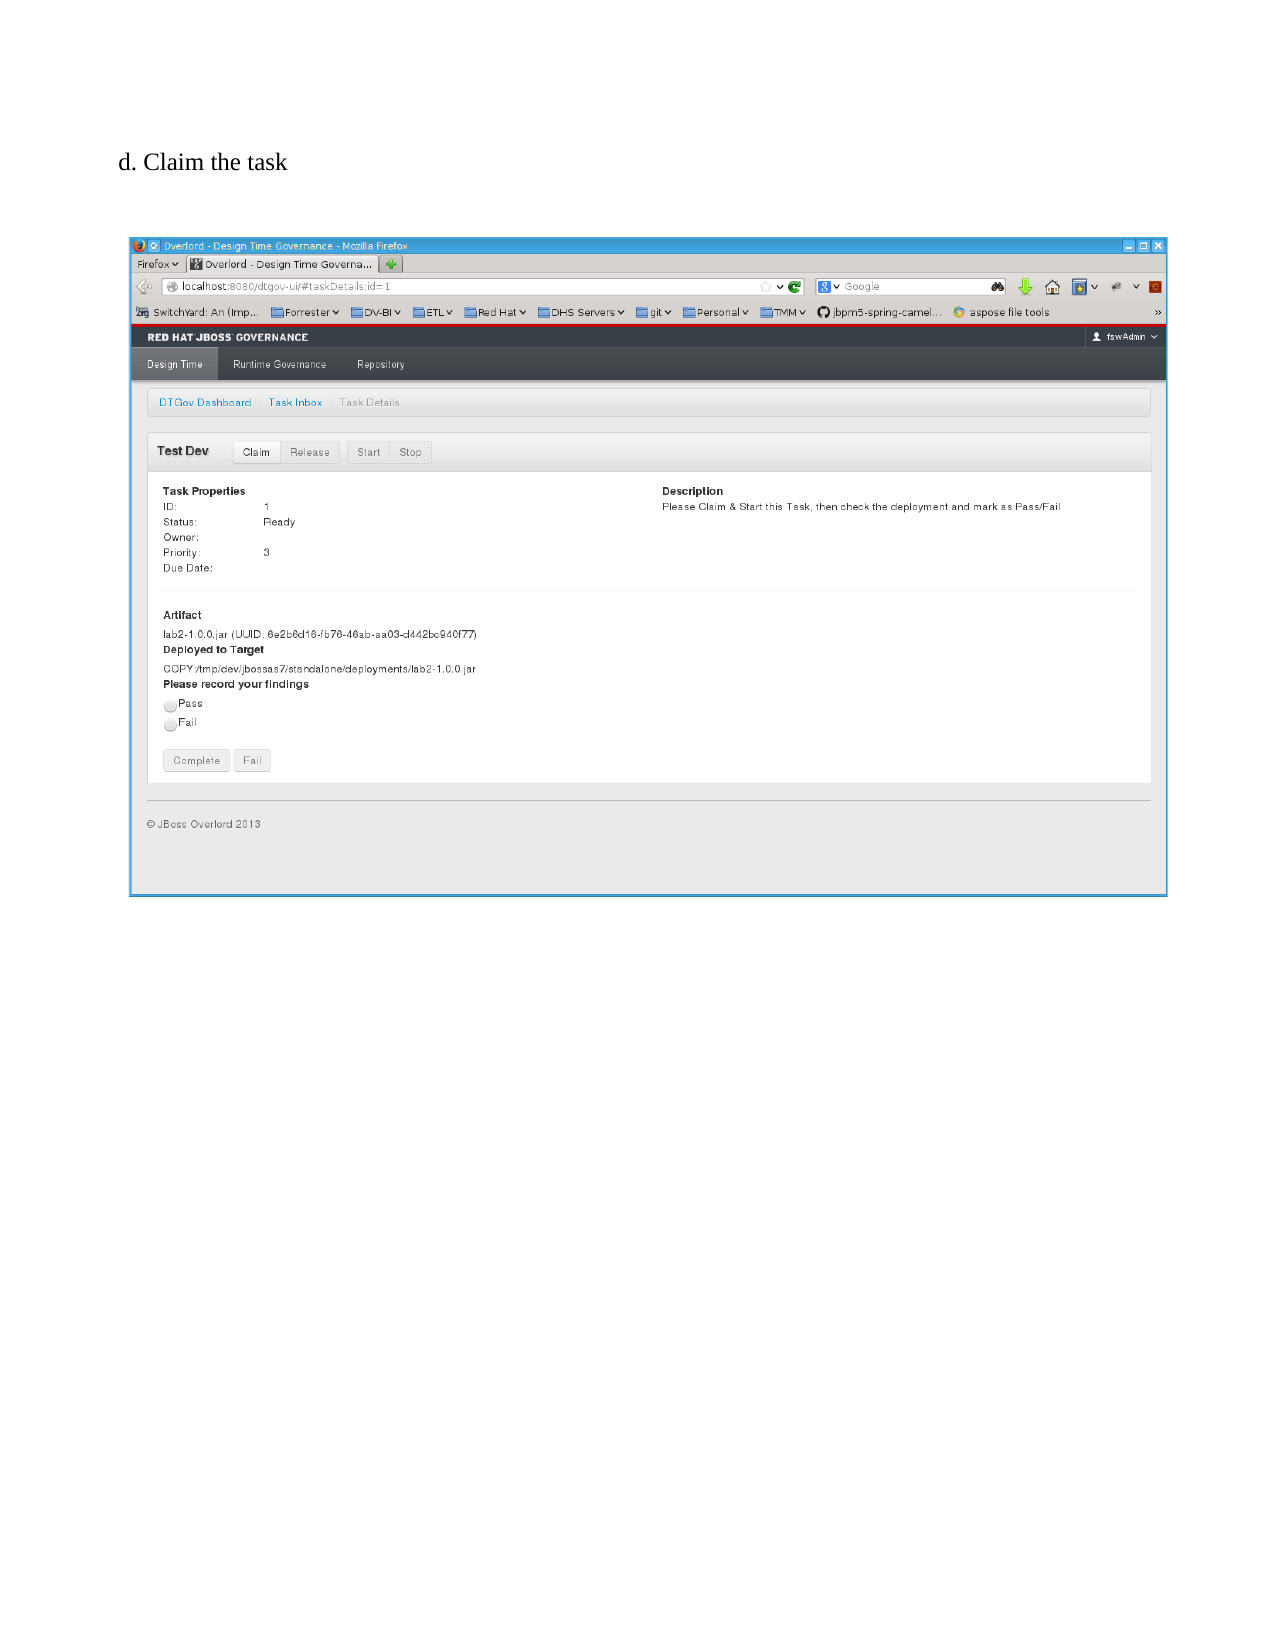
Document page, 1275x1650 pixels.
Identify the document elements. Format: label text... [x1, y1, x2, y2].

picture [128, 237, 1168, 897]
text d. Claim the task [118, 147, 1157, 176]
